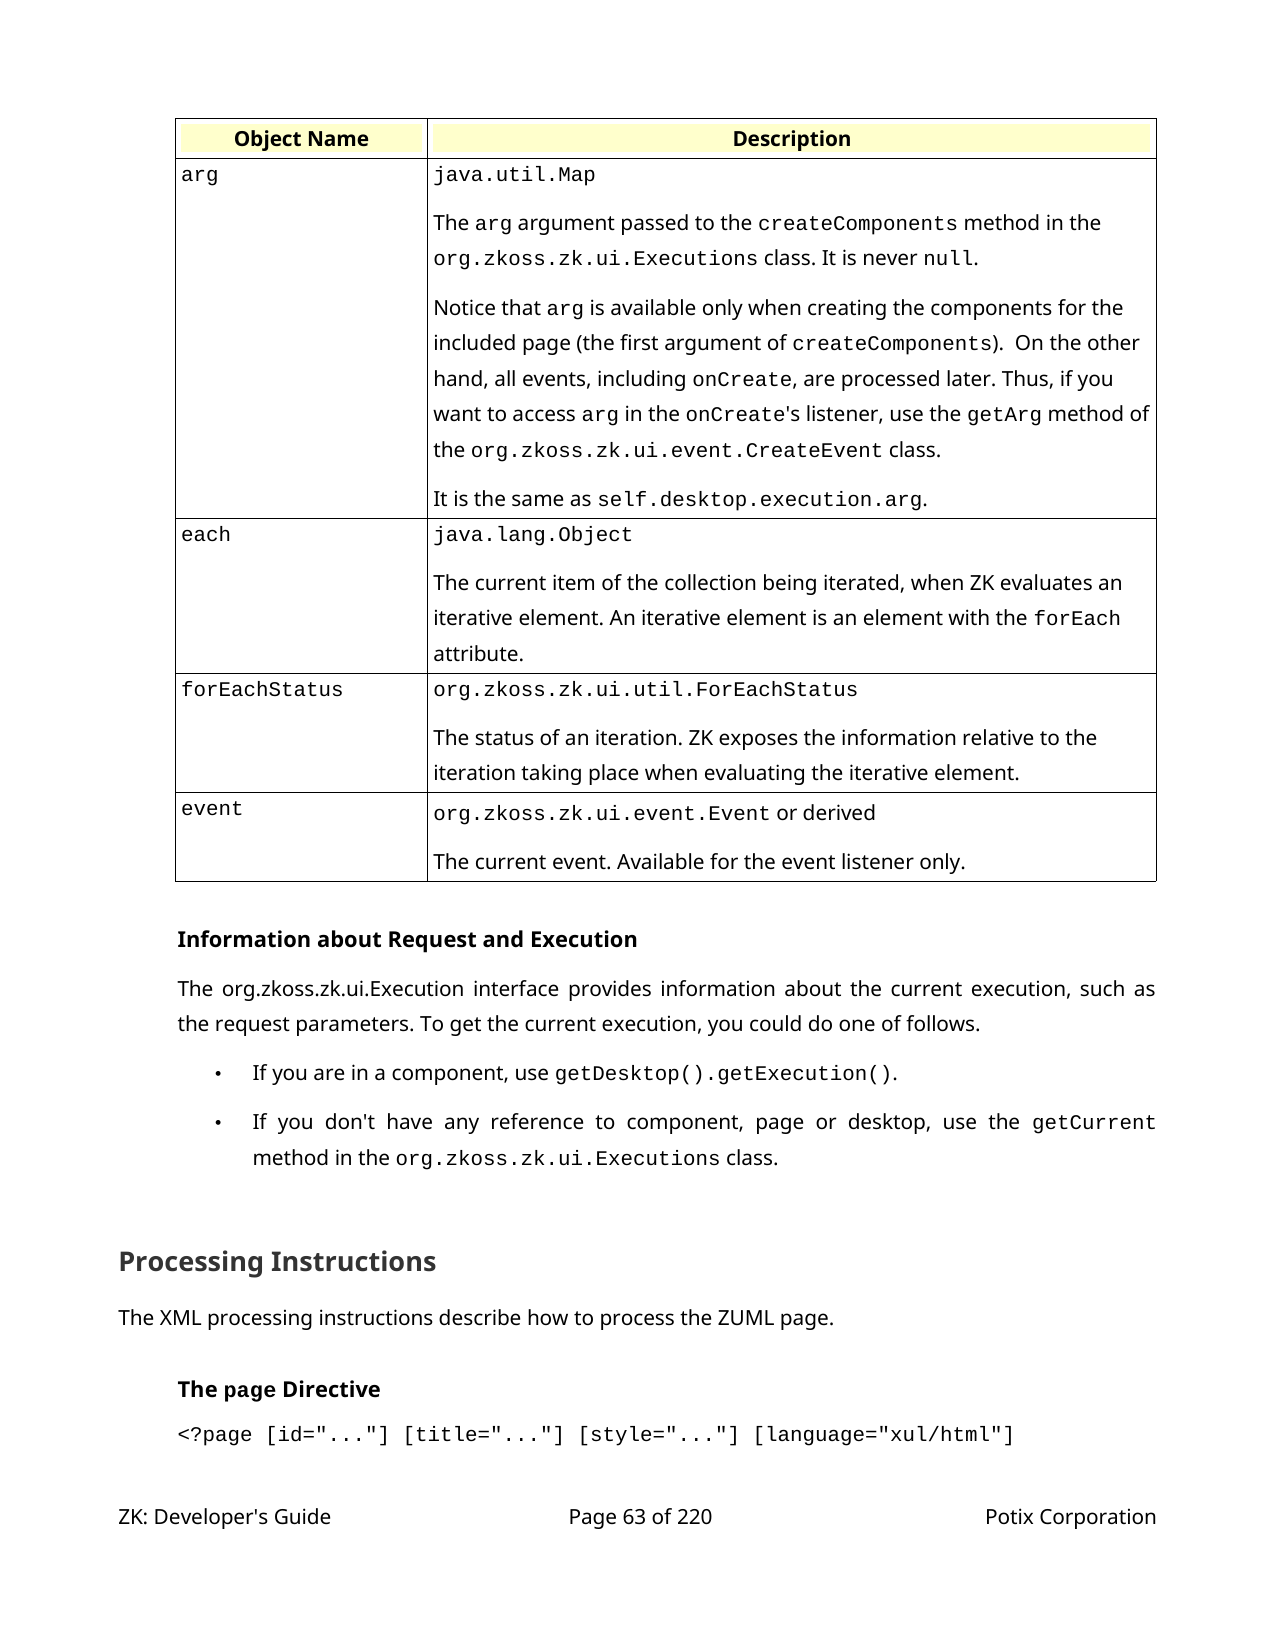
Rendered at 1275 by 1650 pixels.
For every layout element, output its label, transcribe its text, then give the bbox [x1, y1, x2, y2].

text <?page [id="..."] [title="..."] [style="..."] [language="xul/html"] [177, 1424, 1157, 1448]
table_cell event [176, 793, 427, 881]
subtitle Information about Request and Execution [177, 923, 1157, 953]
table_cell org.zkoss.zk.ui.event.Event or derived The current event. Available for the event listener only. [428, 793, 1156, 881]
table_cell arg [176, 159, 427, 518]
text The XML processing instructions describe how to process the ZUML page. [118, 1303, 1157, 1331]
table_cell java.util.Map The arg argument passed to the createComponents method in the org.zkoss.zk.ui.Executions class. It is never null. Notice that arg is available only when creating the components for the included page (the first argument of createComponents). On the other hand, all events, including onCreate, are processed later. Thus, if you want to access arg in the onCreate's listener, use the getArg method of the org.zkoss.zk.ui.event.CreateEvent class. It is the same as self.desktop.execution.arg. [428, 159, 1156, 518]
table_header Description [428, 119, 1156, 158]
table_cell each [176, 519, 427, 673]
subtitle The page Directive [177, 1373, 1157, 1403]
list If you don't have any reference to component, page or desktop, use the getCurrent method in the org.zkoss.zk.ui.Executions class. [215, 1107, 1157, 1171]
text The org.zkoss.zk.ui.Execution interface provides information about the current execution, such as the request parameters. To get the current execution, you could do one of follows. [177, 974, 1157, 1038]
table_cell forEachStatus [176, 674, 427, 792]
table_header Object Name [176, 119, 427, 158]
subtitle Processing Instructions [118, 1242, 1157, 1279]
list If you are in a component, use getDesktop().getExecution(). [215, 1058, 1157, 1087]
table_cell org.zkoss.zk.ui.util.ForEachStatus The status of an iteration. ZK exposes the information relative to the iteration taking place when evaluating the iterative element. [428, 674, 1156, 792]
table_cell java.lang.Object The current item of the collection being iterated, when ZK evaluates an iterative element. An iterative element is an element with the forEach attribute. [428, 519, 1156, 673]
